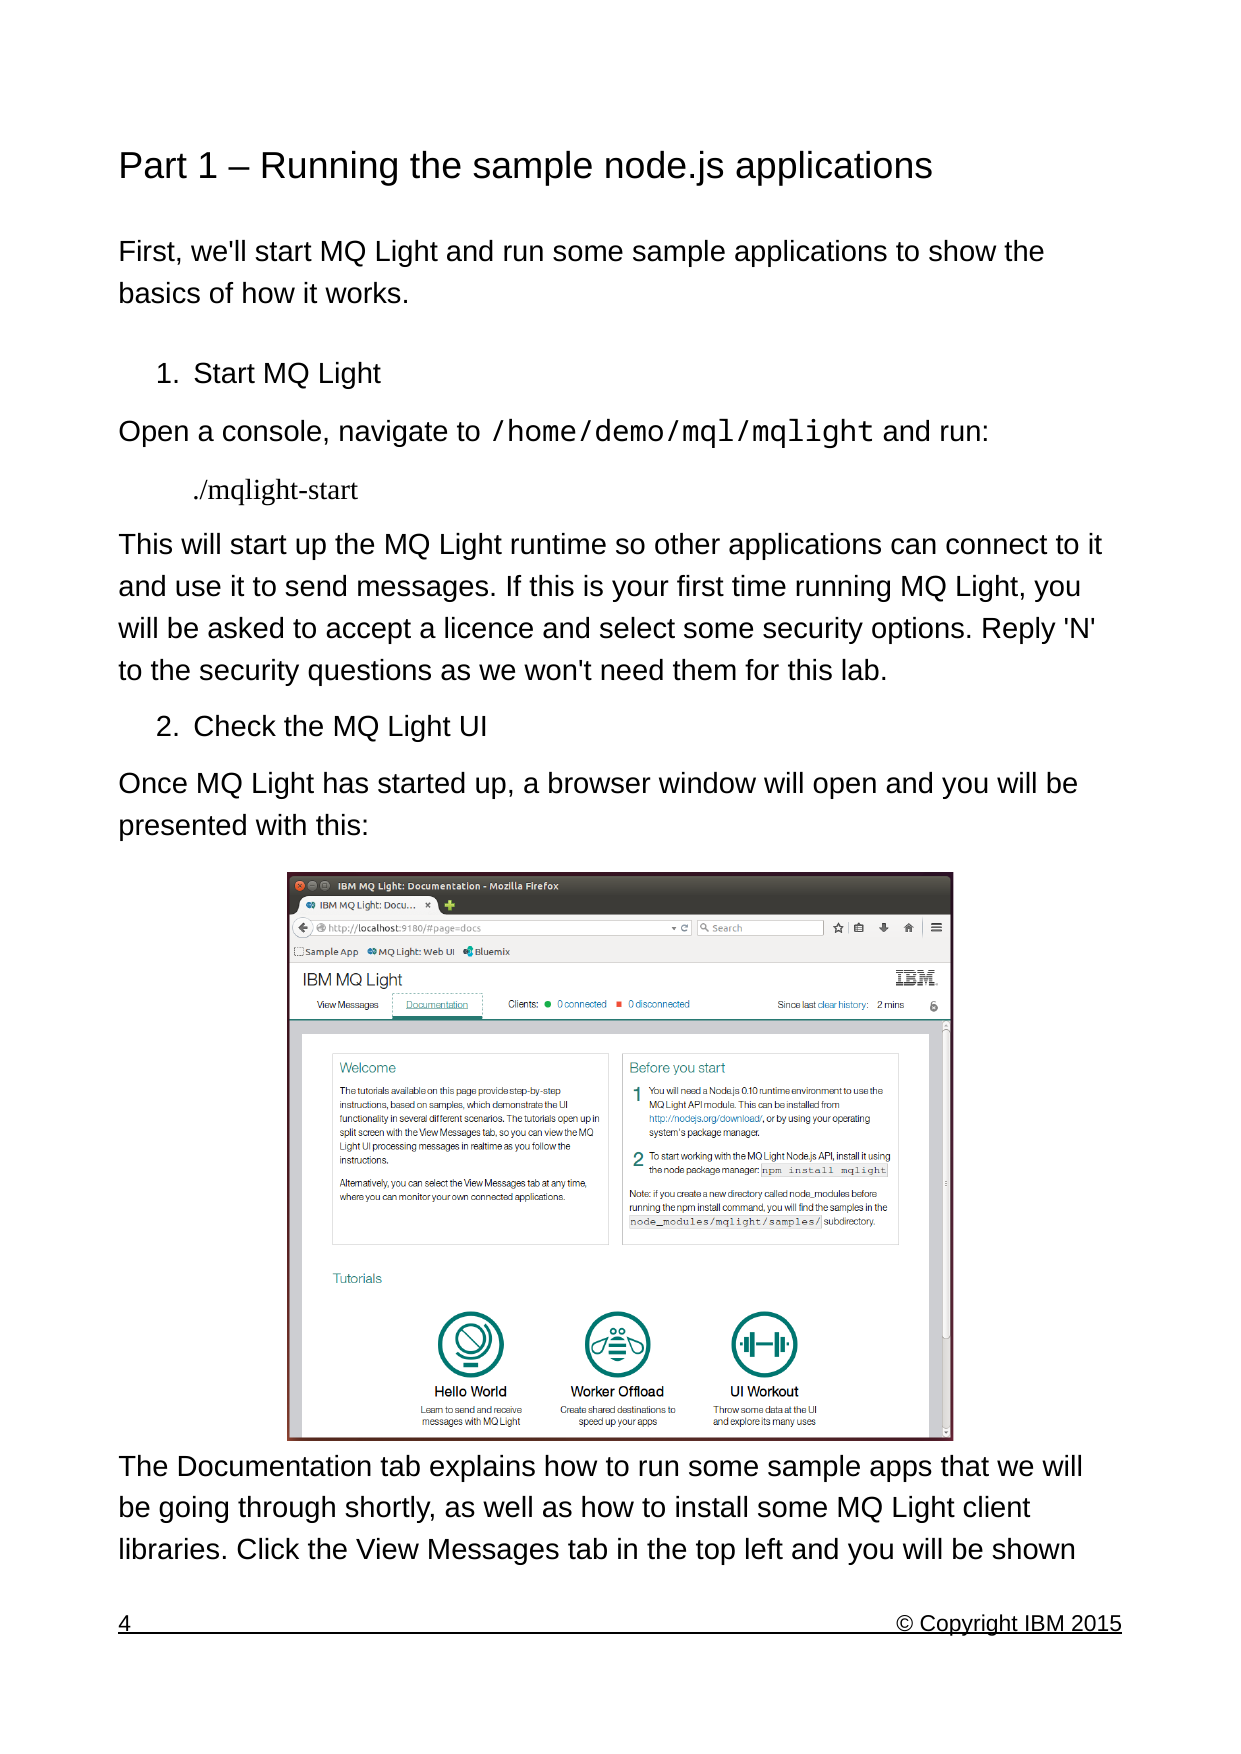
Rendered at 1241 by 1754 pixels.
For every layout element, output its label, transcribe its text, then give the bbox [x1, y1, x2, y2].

picture [287, 872, 954, 1441]
subtitle Part 1 – Running the sample node.js applications [118, 143, 1122, 186]
text Once MQ Light has started up, a browser window will open and you will be presented with this: [118, 766, 1122, 841]
text The Documentation tab explains how to run some sample apps that we will be going through shortly, as well as how to install some MQ Light client libraries. Click the View Messages tab in the top left and you will be shown [118, 864, 1122, 1566]
subtitle First, we'll start MQ Light and run some sample applications to show the basics of how it works. [118, 234, 1122, 310]
text This will start up the MQ Light runtime so other applications can connect to it and use it to send messages. If this is your first time running MQ Light, you will be asked to accept a licence and select some security options. Reply 'N' to the security questions as we won't need them for this lab. [118, 527, 1122, 686]
text ./mqlight-start [118, 472, 1122, 506]
subtitle Start MQ Light [156, 356, 1122, 389]
list Check the MQ Light UI [156, 709, 1122, 743]
text Open a console, navigate to /home/demo/mql/mqlight and run: [118, 410, 1122, 450]
